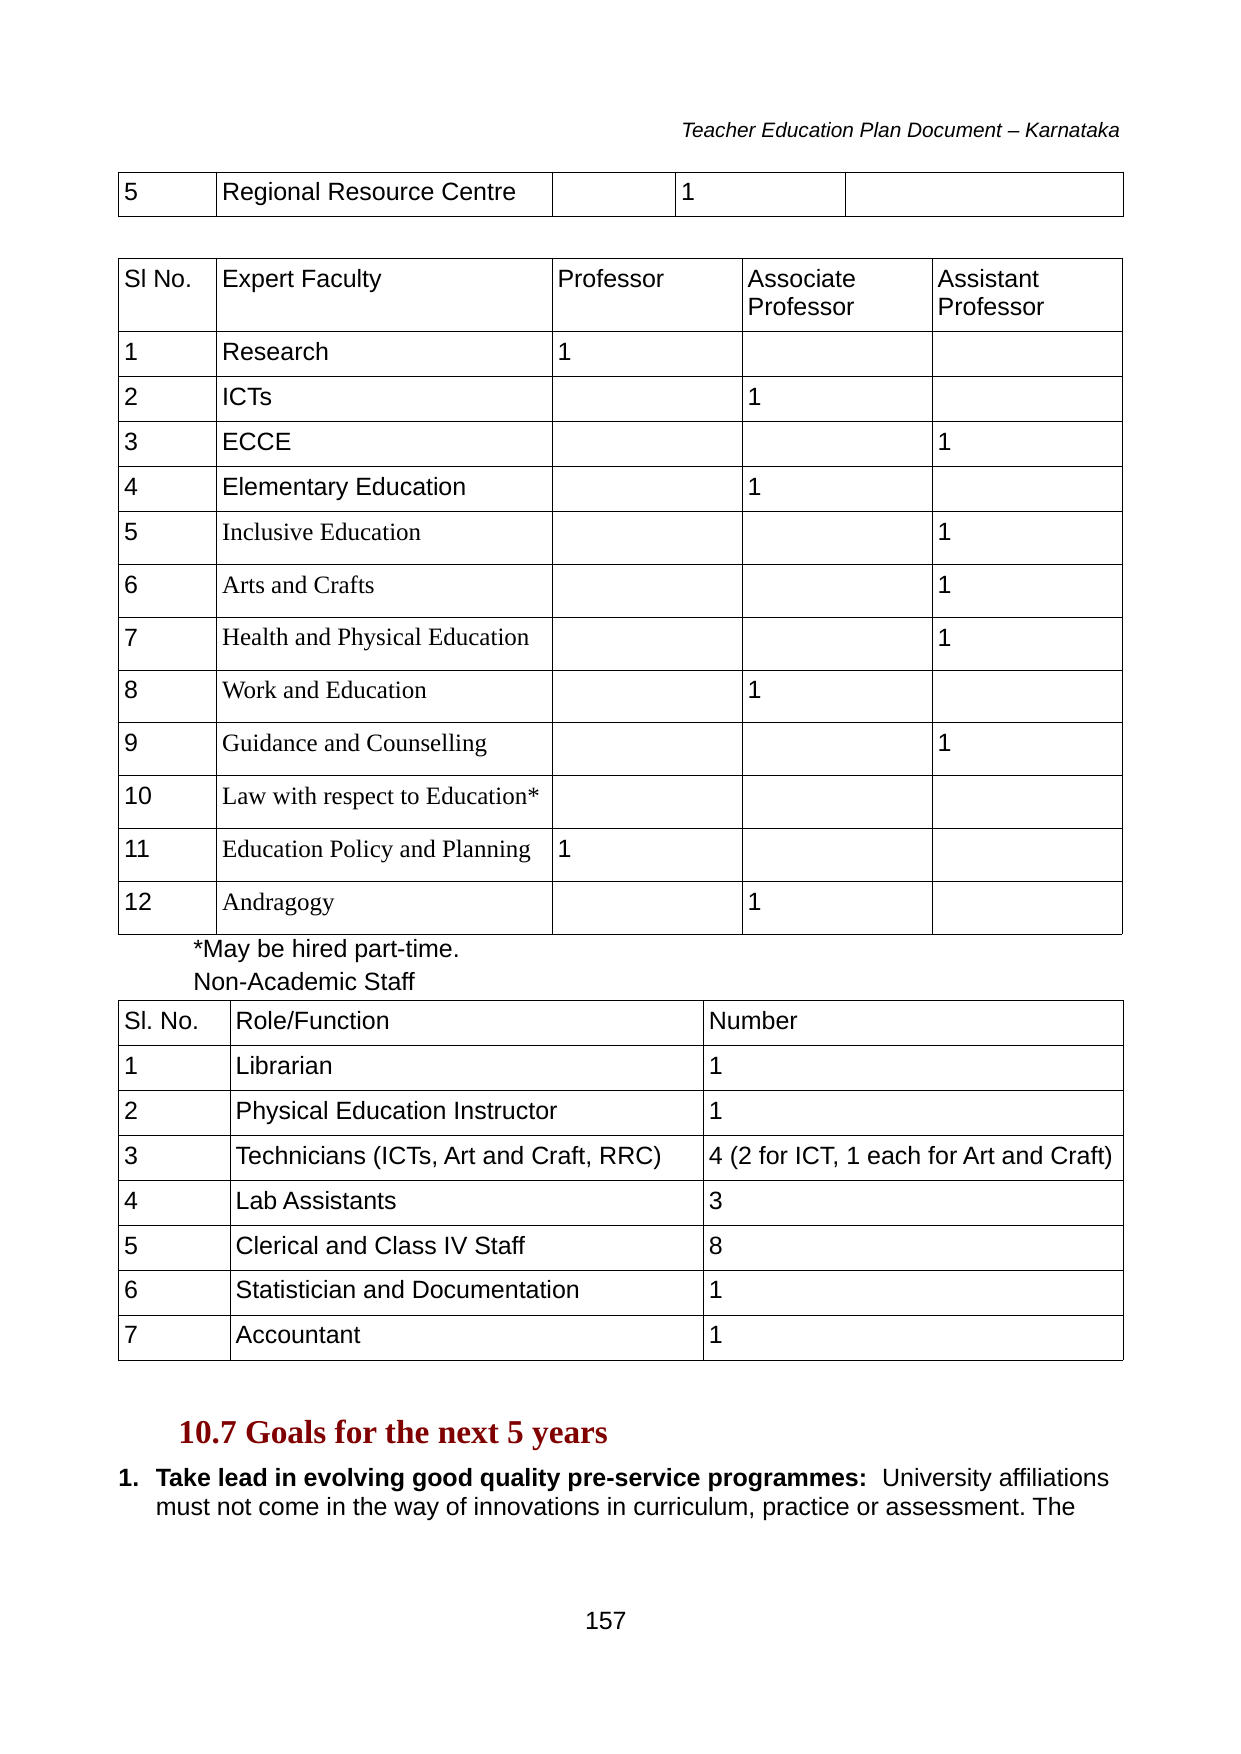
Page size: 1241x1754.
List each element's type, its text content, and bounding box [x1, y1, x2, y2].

table_cell Lab Assistants [231, 1181, 703, 1225]
table_cell Statistician and Documentation [231, 1271, 703, 1314]
table_cell Accountant [231, 1316, 703, 1359]
subtitle 10.7 Goals for the next 5 years [118, 1413, 1122, 1451]
table_header Professor [553, 259, 742, 331]
table_cell ECCE [217, 422, 552, 466]
table_header Expert Faculty [217, 259, 552, 331]
table_header Sl. No. [119, 1001, 230, 1045]
table_cell [553, 377, 742, 421]
table_cell 4 [119, 467, 216, 511]
table_cell Technicians (ICTs, Art and Craft, RRC) [231, 1136, 703, 1180]
table_cell [933, 671, 1122, 722]
table_header Sl No. [119, 259, 216, 331]
table_cell 2 [119, 1091, 230, 1135]
table_cell [553, 618, 742, 669]
table_cell Librarian [231, 1046, 703, 1090]
table_cell Inclusive Education [217, 512, 552, 564]
table_cell [553, 723, 742, 775]
table_cell 2 [119, 377, 216, 421]
table_cell [743, 618, 932, 669]
table_cell Andragogy [217, 882, 552, 933]
table_cell 4 [119, 1181, 230, 1225]
table_cell [553, 776, 742, 828]
table_cell 1 [933, 723, 1122, 775]
table_cell [846, 173, 1123, 216]
table_cell 9 [119, 723, 216, 775]
table_cell [553, 882, 742, 933]
table_header Associate Professor [743, 259, 932, 331]
table_cell Regional Resource Centre [217, 173, 552, 216]
table_cell [743, 512, 932, 564]
table_cell [743, 829, 932, 881]
table_cell [553, 512, 742, 564]
table_cell 7 [119, 1316, 230, 1359]
table_cell Health and Physical Education [217, 618, 552, 669]
table_cell [553, 422, 742, 466]
table_cell [743, 723, 932, 775]
table_cell 4 (2 for ICT, 1 each for Art and Craft) [704, 1136, 1123, 1180]
table_cell 8 [704, 1226, 1123, 1270]
table_cell 1 [743, 671, 932, 722]
list *May be hired part-time. [156, 935, 1122, 962]
table_cell [743, 565, 932, 617]
table_cell 1 [933, 512, 1122, 564]
table_cell [553, 467, 742, 511]
table_cell 8 [119, 671, 216, 722]
table_cell 3 [119, 422, 216, 466]
table_cell 1 [553, 829, 742, 881]
table_cell 5 [119, 173, 216, 216]
table_cell 1 [119, 332, 216, 376]
table_cell 1 [119, 1046, 230, 1090]
table_cell 11 [119, 829, 216, 881]
table_header Assistant Professor [933, 259, 1122, 331]
table_cell 1 [933, 618, 1122, 669]
table_cell [933, 332, 1122, 376]
table_cell 1 [704, 1091, 1123, 1135]
table_cell 12 [119, 882, 216, 933]
table_cell [553, 173, 675, 216]
table_cell 1 [704, 1046, 1123, 1090]
table_cell [553, 671, 742, 722]
table_cell 3 [704, 1181, 1123, 1225]
table_header Number [704, 1001, 1123, 1045]
table_cell 1 [933, 565, 1122, 617]
table_cell [933, 882, 1122, 933]
table_cell Guidance and Counselling [217, 723, 552, 775]
table_cell [933, 776, 1122, 828]
table_cell 1 [553, 332, 742, 376]
table_cell 5 [119, 512, 216, 564]
table_cell 1 [743, 882, 932, 933]
table_cell 7 [119, 618, 216, 669]
table_cell Arts and Crafts [217, 565, 552, 617]
table_cell 1 [704, 1316, 1123, 1359]
table_cell Education Policy and Planning [217, 829, 552, 881]
table_cell 3 [119, 1136, 230, 1180]
table_cell ICTs [217, 377, 552, 421]
list Non-Academic Staff [156, 967, 1122, 996]
list Take lead in evolving good quality pre-service programmes: University affiliations must not come in the way of innovations in curriculum, practice or assessment. The [118, 1463, 1122, 1521]
table_cell 1 [743, 467, 932, 511]
table_cell 1 [933, 422, 1122, 466]
table_cell [933, 467, 1122, 511]
table_cell Clerical and Class IV Staff [231, 1226, 703, 1270]
table_cell [743, 332, 932, 376]
table_cell 5 [119, 1226, 230, 1270]
table_cell Physical Education Instructor [231, 1091, 703, 1135]
table_cell [933, 829, 1122, 881]
table_cell [743, 422, 932, 466]
table_cell Law with respect to Education* [217, 776, 552, 828]
table_cell 10 [119, 776, 216, 828]
table_cell 6 [119, 1271, 230, 1314]
table_header Role/Function [231, 1001, 703, 1045]
table_cell 6 [119, 565, 216, 617]
table_cell [743, 776, 932, 828]
table_cell Elementary Education [217, 467, 552, 511]
table_cell 1 [743, 377, 932, 421]
table_cell Research [217, 332, 552, 376]
table_cell Work and Education [217, 671, 552, 722]
table_cell [553, 565, 742, 617]
table_cell 1 [676, 173, 845, 216]
table_cell 1 [704, 1271, 1123, 1314]
table_cell [933, 377, 1122, 421]
